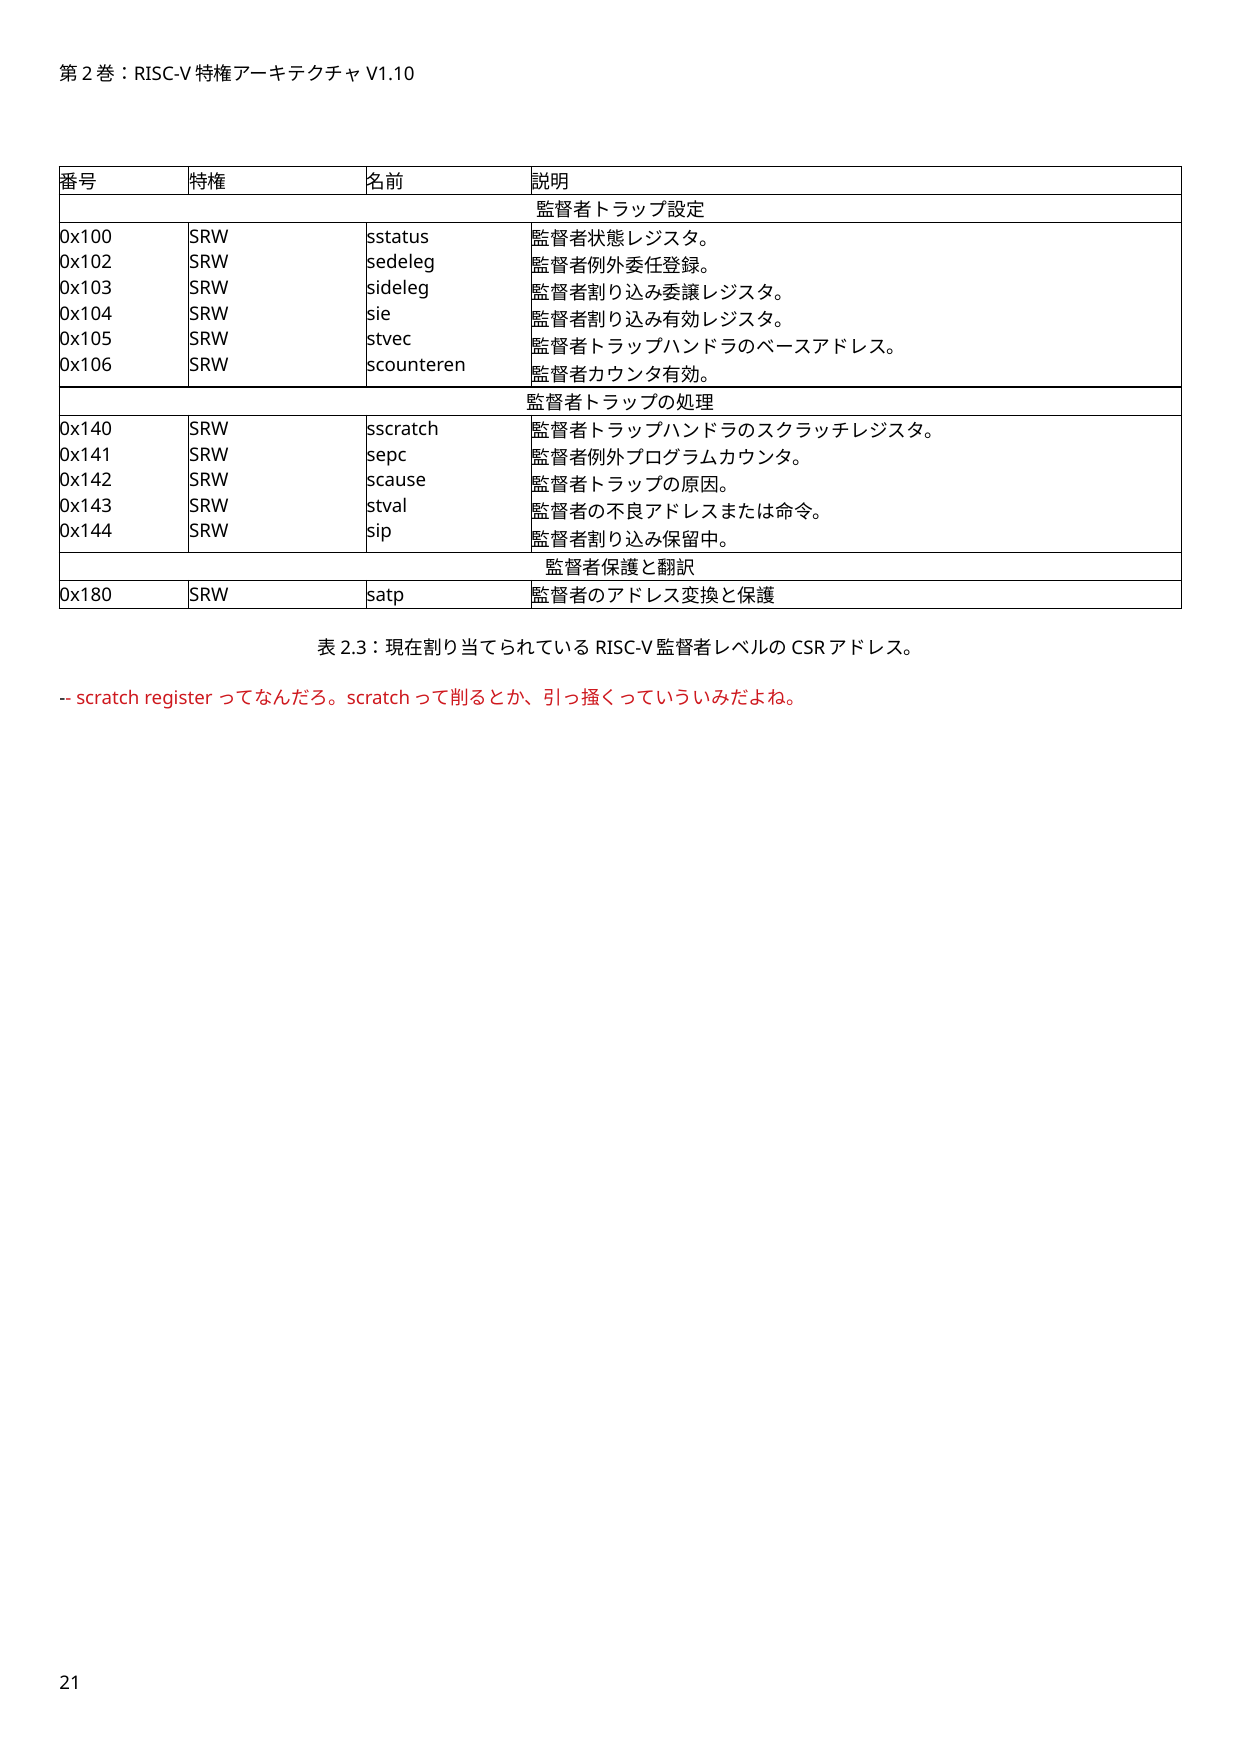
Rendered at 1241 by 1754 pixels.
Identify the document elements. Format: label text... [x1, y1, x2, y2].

table_cell 0x180 [60, 581, 188, 608]
text -- scratch register ってなんだろ。scratchって削るとか、引っ掻くっていういみだよね。 [59, 684, 1181, 709]
table_header 番号 [60, 167, 188, 194]
table_cell SRW SRW SRW SRW SRW SRW [189, 223, 366, 386]
table_header 特権 [189, 167, 366, 194]
table_cell 監督者トラップハンドラのスクラッチレジスタ。 監督者例外プログラムカウンタ。 監督者トラップの原因。 監督者の不良アドレスまたは命令。 監督者割り込み保留中。 [532, 416, 1181, 552]
table_header 名前 [367, 167, 531, 194]
table_cell 監督者トラップ設定 [60, 195, 1181, 222]
table_cell 監督者状態レジスタ。 監督者例外委任登録。 監督者割り込み委譲レジスタ。 監督者割り込み有効レジスタ。 監督者トラップハンドラのベースアドレス。 監督者カウンタ有効。 [532, 223, 1181, 386]
table_cell 監督者保護と翻訳 [60, 553, 1181, 580]
table_cell SRW SRW SRW SRW SRW [189, 416, 366, 552]
table_cell 監督者のアドレス変換と保護 [532, 581, 1181, 608]
table_cell sscratch sepc scause stval sip [367, 416, 531, 552]
table_cell 0x100 0x102 0x103 0x104 0x105 0x106 [60, 223, 188, 386]
table_cell 監督者トラップの処理 [60, 388, 1181, 414]
table_cell SRW [189, 581, 366, 608]
table_cell 0x140 0x141 0x142 0x143 0x144 [60, 416, 188, 552]
table_cell satp [367, 581, 531, 608]
text 表2.3：現在割り当てられているRISC-V監督者レベルのCSRアドレス。 [59, 634, 1181, 659]
table_header 説明 [532, 167, 1181, 194]
table_cell sstatus sedeleg sideleg sie stvec scounteren [367, 223, 531, 386]
